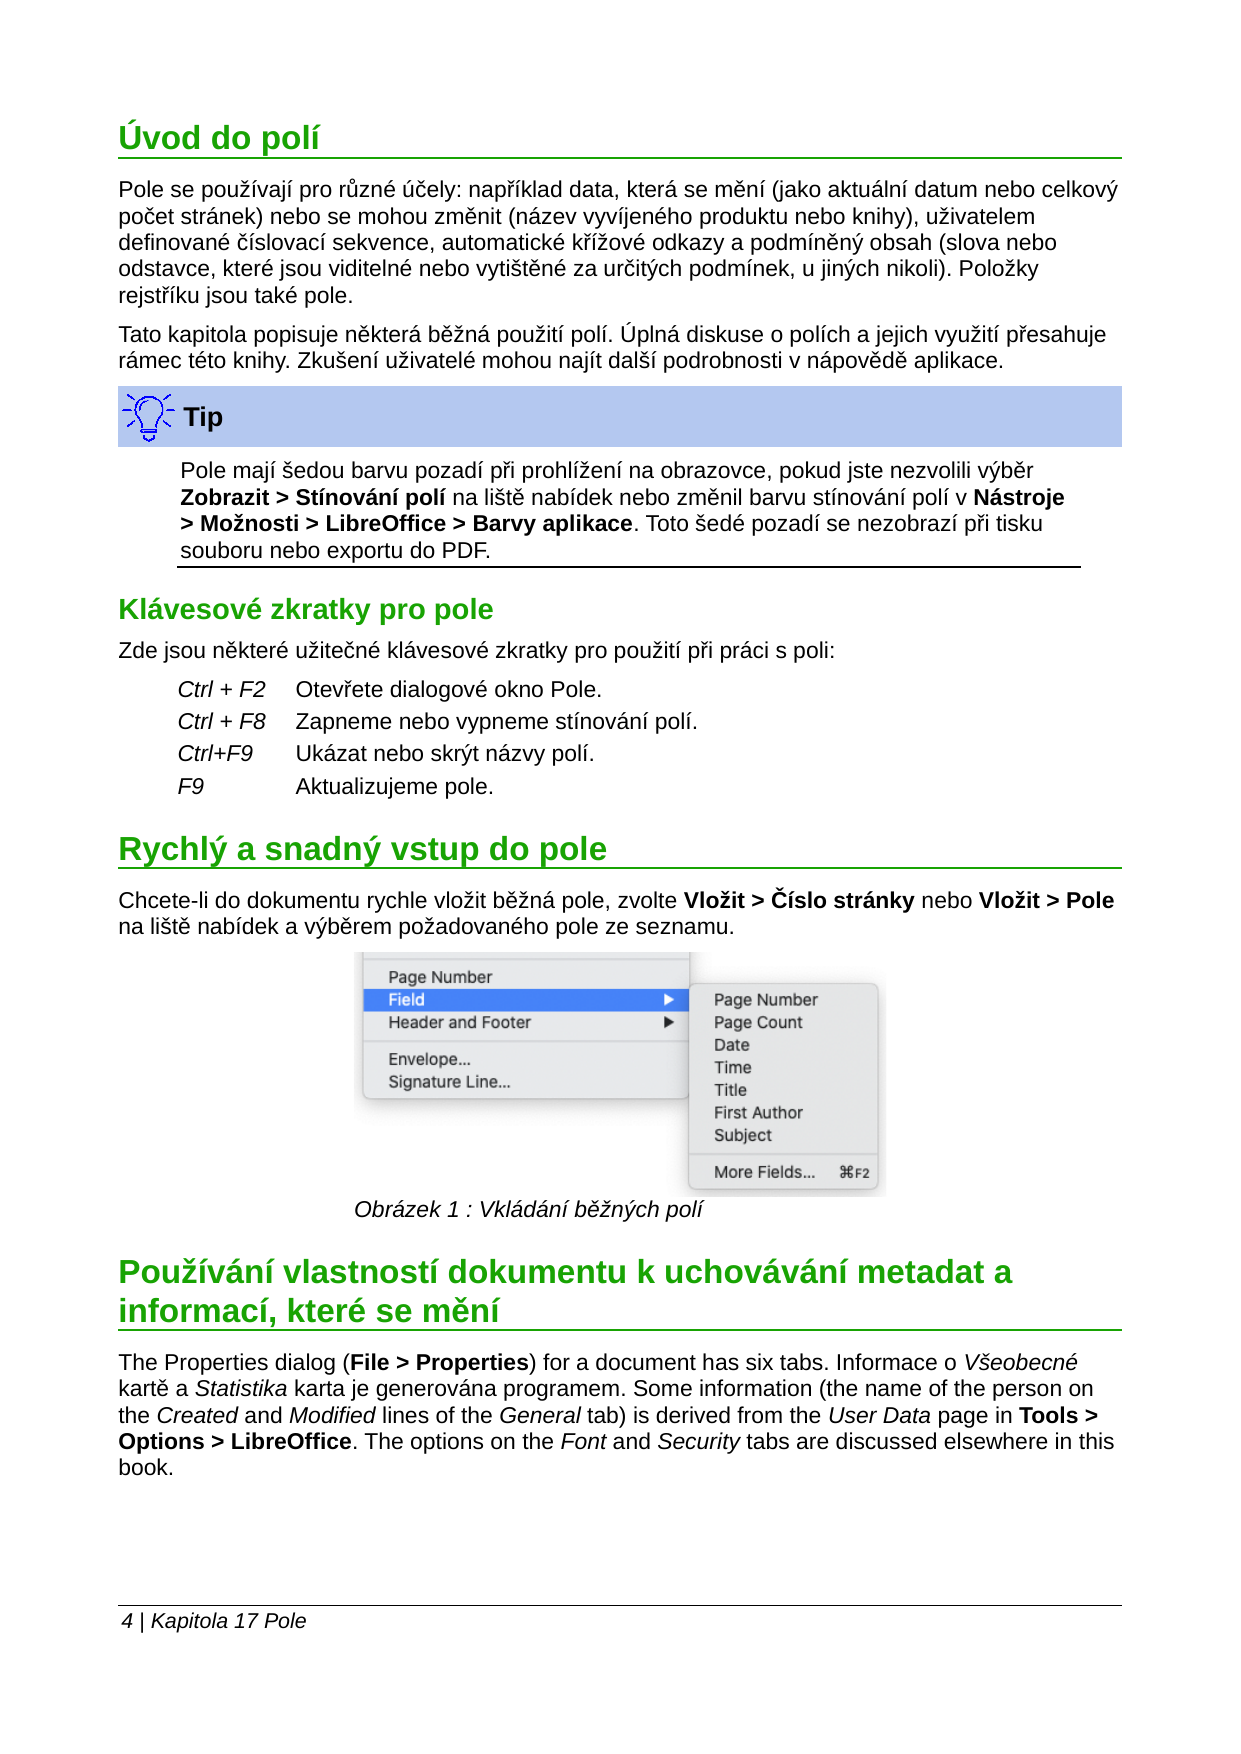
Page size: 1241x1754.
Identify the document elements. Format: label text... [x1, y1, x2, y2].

subtitle Tip [118, 386, 1122, 447]
text F9 Aktualizujeme pole. [177, 773, 1122, 799]
picture [353, 952, 887, 1197]
picture [119, 386, 179, 446]
text Ctrl+F9 Ukázat nebo skrýt názvy polí. [177, 740, 1122, 767]
text Zde jsou některé užitečné klávesové zkratky pro použití při práci s poli: [118, 637, 1122, 663]
text The Properties dialog (File > Properties) for a document has six tabs. Informace o Všeobecné kartě a Statistika karta je generována programem. Some information (the name of the person on the Created and Modified lines of the General tab) is derived from the User Data page in Tools > Options > LibreOffice. The options on the Font and Security tabs are discussed elsewhere in this book. [118, 1349, 1122, 1481]
subtitle Rychlý a snadný vstup do pole [118, 828, 1122, 867]
text Ctrl + F2 Otevřete dialogové okno Pole. [177, 676, 1122, 702]
text Chcete-li do dokumentu rychle vložit běžná pole, zvolte Vložit > Číslo stránky nebo Vložit > Pole na liště nabídek a výběrem požadovaného pole ze seznamu. [118, 887, 1122, 939]
text Pole se používají pro různé účely: například data, která se mění (jako aktuální datum nebo celkový počet stránek) nebo se mohou změnit (název vyvíjeného produktu nebo knihy), uživatelem definované číslovací sekvence, automatické křížové odkazy a podmíněný obsah (slova nebo odstavce, které jsou viditelné nebo vytištěné za určitých podmínek, u jiných nikoli). Položky rejstříku jsou také pole. [118, 176, 1122, 308]
subtitle Používání vlastností dokumentu k uchovávání metadat a informací, které se mění [118, 1252, 1122, 1329]
text Ctrl + F8 Zapneme nebo vypneme stínování polí. [177, 708, 1122, 734]
subtitle Klávesové zkratky pro pole [118, 592, 1122, 625]
text Pole mají šedou barvu pozadí při prohlížení na obrazovce, pokud jste nezvolili výběr Zobrazit > Stínování polí na liště nabídek nebo změnil barvu stínování polí v Nástroje > Možnosti > LibreOffice > Barvy aplikace. Toto šedé pozadí se nezobrazí při tisku souboru nebo exportu do PDF. [177, 454, 1081, 566]
text Obrázek 1 : Vkládání běžných polí [354, 1197, 886, 1223]
text Tato kapitola popisuje některá běžná použití polí. Úplná diskuse o polích a jejich využití přesahuje rámec této knihy. Zkušení uživatelé mohou najít další podrobnosti v nápovědě aplikace. [118, 321, 1122, 373]
subtitle Úvod do polí [118, 118, 1122, 157]
